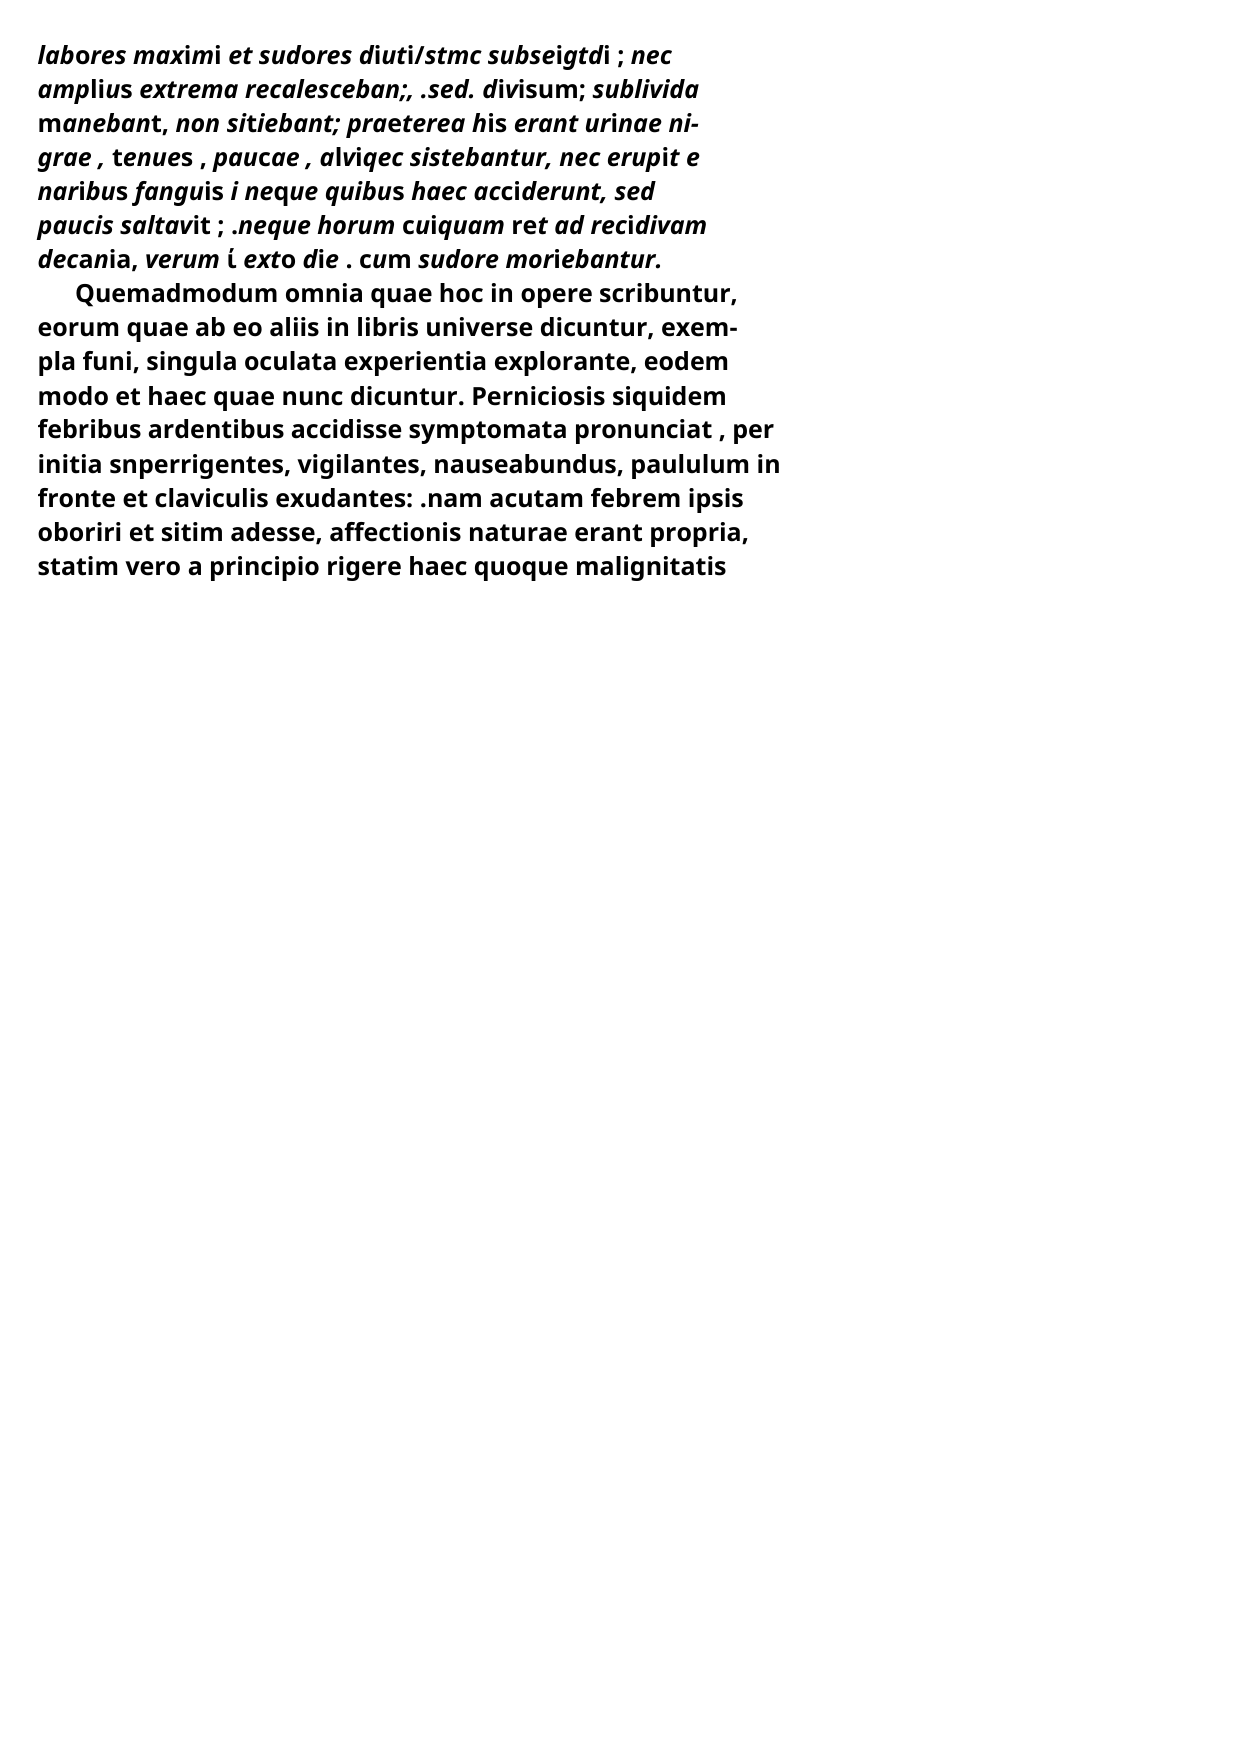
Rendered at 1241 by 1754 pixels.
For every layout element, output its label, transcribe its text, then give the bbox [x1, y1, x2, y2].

text Quemadmodum omnia quae hoc in opere scribuntur, eorum quae ab eo aliis in libris universe dicuntur, exem- pla funi, singula oculata experientia explorante, eodem modo et haec quae nunc dicuntur. Perniciosis siquidem febribus ardentibus accidisse symptomata pronunciat , per initia snperrigentes, vigilantes, nauseabundus, paululum in fronte et claviculis exudantes: .nam acutam febrem ipsis oboriri et sitim adesse, affectionis naturae erant propria, statim vero a principio rigere haec quoque malignitatis [37, 276, 1203, 582]
text labores maximi et sudores diuti/stmc subseigtdi ; nec amplius extrema recalesceban;, .sed. divisum; sublivida manebant, non sitiebant; praeterea his erant urinae ni- grae , tenues , paucae , alviqec sistebantur, nec erupit e naribus fanguis i neque quibus haec acciderunt, sed paucis saltavit ; .neque horum cuiquam ret ad recidivam decania, verum ί exto die . cum sudore moriebantur. [37, 37, 1203, 276]
